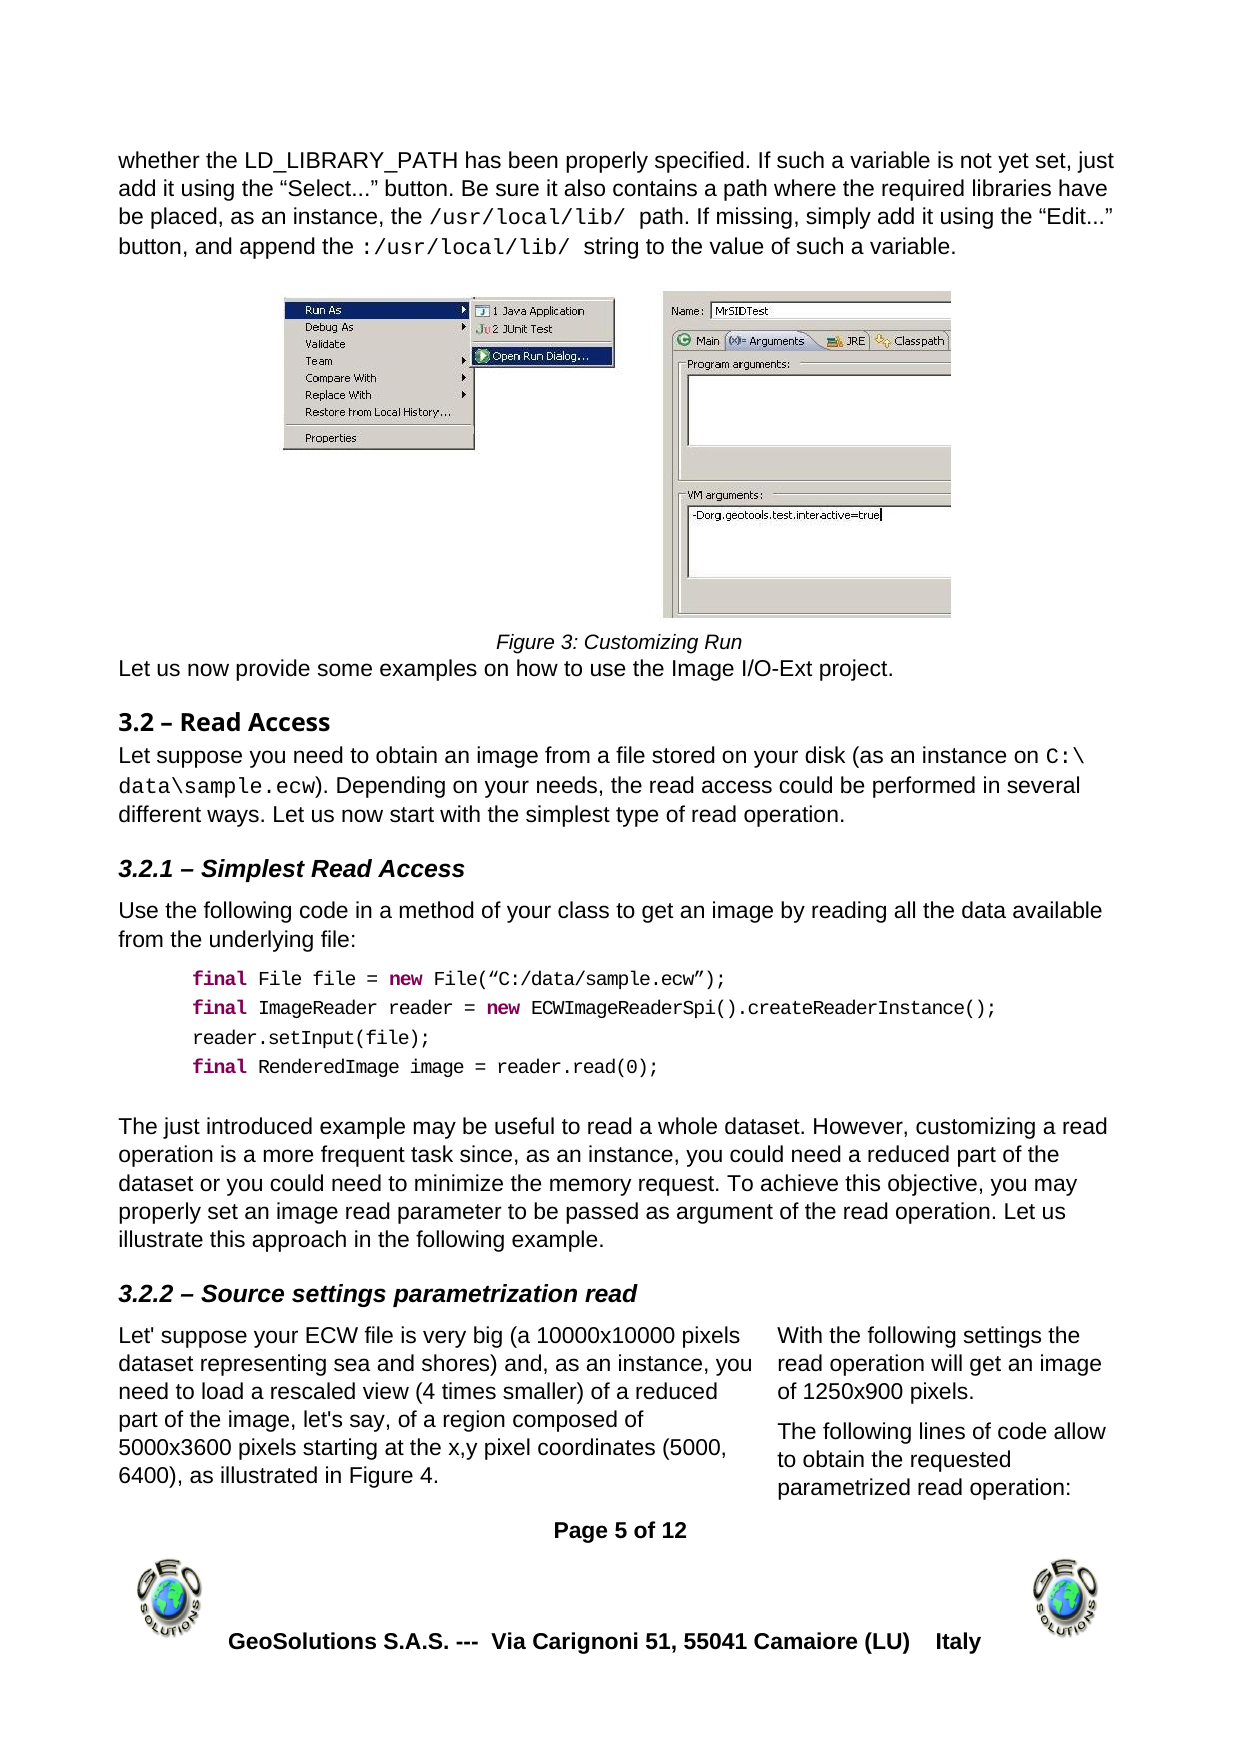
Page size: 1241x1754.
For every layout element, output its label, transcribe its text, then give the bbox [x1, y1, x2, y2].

picture [134, 1552, 205, 1641]
subtitle 3.2.1 – Simplest Read Access [118, 855, 1122, 883]
text Let' suppose your ECW file is very big (a 10000x10000 pixels dataset representing sea and shores) and, as an instance, you need to load a rescaled view (4 times smaller) of a reduced part of the image, let's say, of a region composed of 5000x3600 pixels starting at the x,y pixel coordinates (5000, 6400), as illustrated in Figure 4. [118, 1323, 760, 1489]
text final RenderedImage image = reader.read(0); [118, 1055, 1122, 1078]
text Figure 3: Customizing Run [279, 629, 961, 654]
picture [1030, 1552, 1101, 1641]
text reader.setInput(file); [118, 1025, 1122, 1049]
text The just introduced example may be useful to read a whole dataset. However, customizing a read operation is a more frequent task since, as an instance, you could need a reduced part of the dataset or you could need to minimize the memory request. To achieve this objective, you may properly set an image read parameter to be passed as argument of the read operation. Let us illustrate this approach in the following example. [118, 1114, 1122, 1252]
text Use the following code in a method of your class to get an image by reading all the data available from the underlying file: [118, 898, 1122, 952]
text Let suppose you need to obtain an image from a file stored on your disk (as an instance on C:\data\sample.ecw). Depending on your needs, the read access could be performed in several different ways. Let us now start with the simplest type of read operation. [118, 742, 1122, 828]
text final File file = new File(“C:/data/sample.ecw”); [118, 966, 1122, 990]
picture [278, 288, 962, 629]
subtitle 3.2.2 – Source settings parametrization read [118, 1280, 1122, 1307]
text With the following settings the read operation will get an image of 1250x900 pixels. [777, 1323, 1122, 1404]
text final ImageReader reader = new ECWImageReaderSpi().createReaderInstance(); [118, 996, 1122, 1019]
text whether the LD_LIBRARY_PATH has been properly specified. If such a variable is not yet set, just add it using the “Select...” button. Be sure it also contains a path where the required libraries have be placed, as an instance, the /usr/local/lib/ path. If missing, simply add it using the “Edit...” button, and append the :/usr/local/lib/ string to the value of such a variable. [118, 148, 1122, 261]
text The following lines of code allow to obtain the requested parametrized read operation: [777, 1419, 1122, 1501]
text Let us now provide some examples on how to use the Image I/O-Ext project. [118, 275, 1122, 682]
subtitle 3.2 – Read Access [118, 705, 1122, 739]
